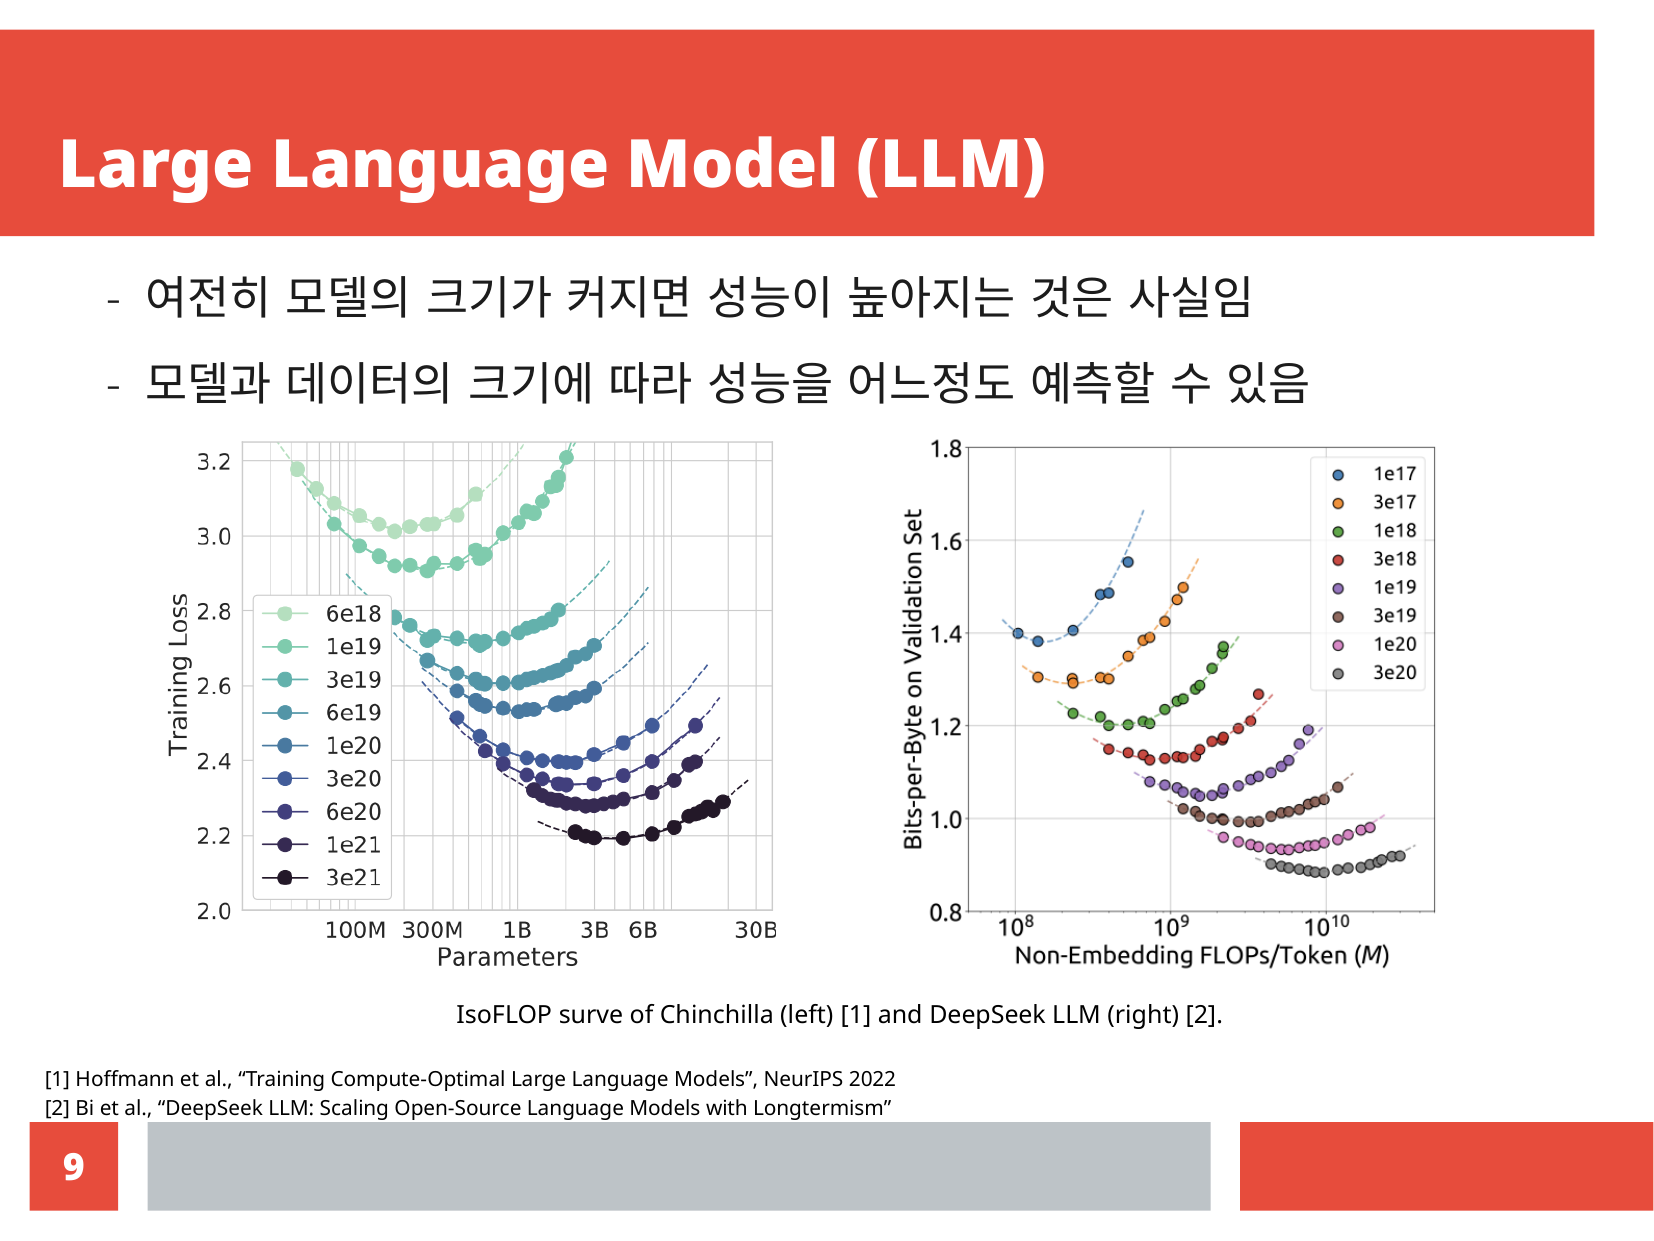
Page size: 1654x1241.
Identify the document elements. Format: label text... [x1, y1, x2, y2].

title Large Language Model (LLM) [59, 59, 1595, 207]
picture [165, 438, 776, 970]
text_box [1] Hoffmann et al., “Training Compute-Optimal Large Language Models”, NeurIPS 2022 [2] Bi et al., “DeepSeek LLM: Scaling Open-Source Language Models with Longtermism” [30, 1057, 1621, 1134]
picture [889, 426, 1460, 979]
list - 여전히 모델의 크기가 커지면 성능이 높아지는 것은 사실임 - 모델과 데이터의 크기에 따라 성능을 어느정도 예측할 수 있음 [59, 265, 1565, 1034]
text_box IsoFLOP surve of Chinchilla (left) [1] and DeepSeek LLM (right) [2]. [105, 989, 1576, 1063]
